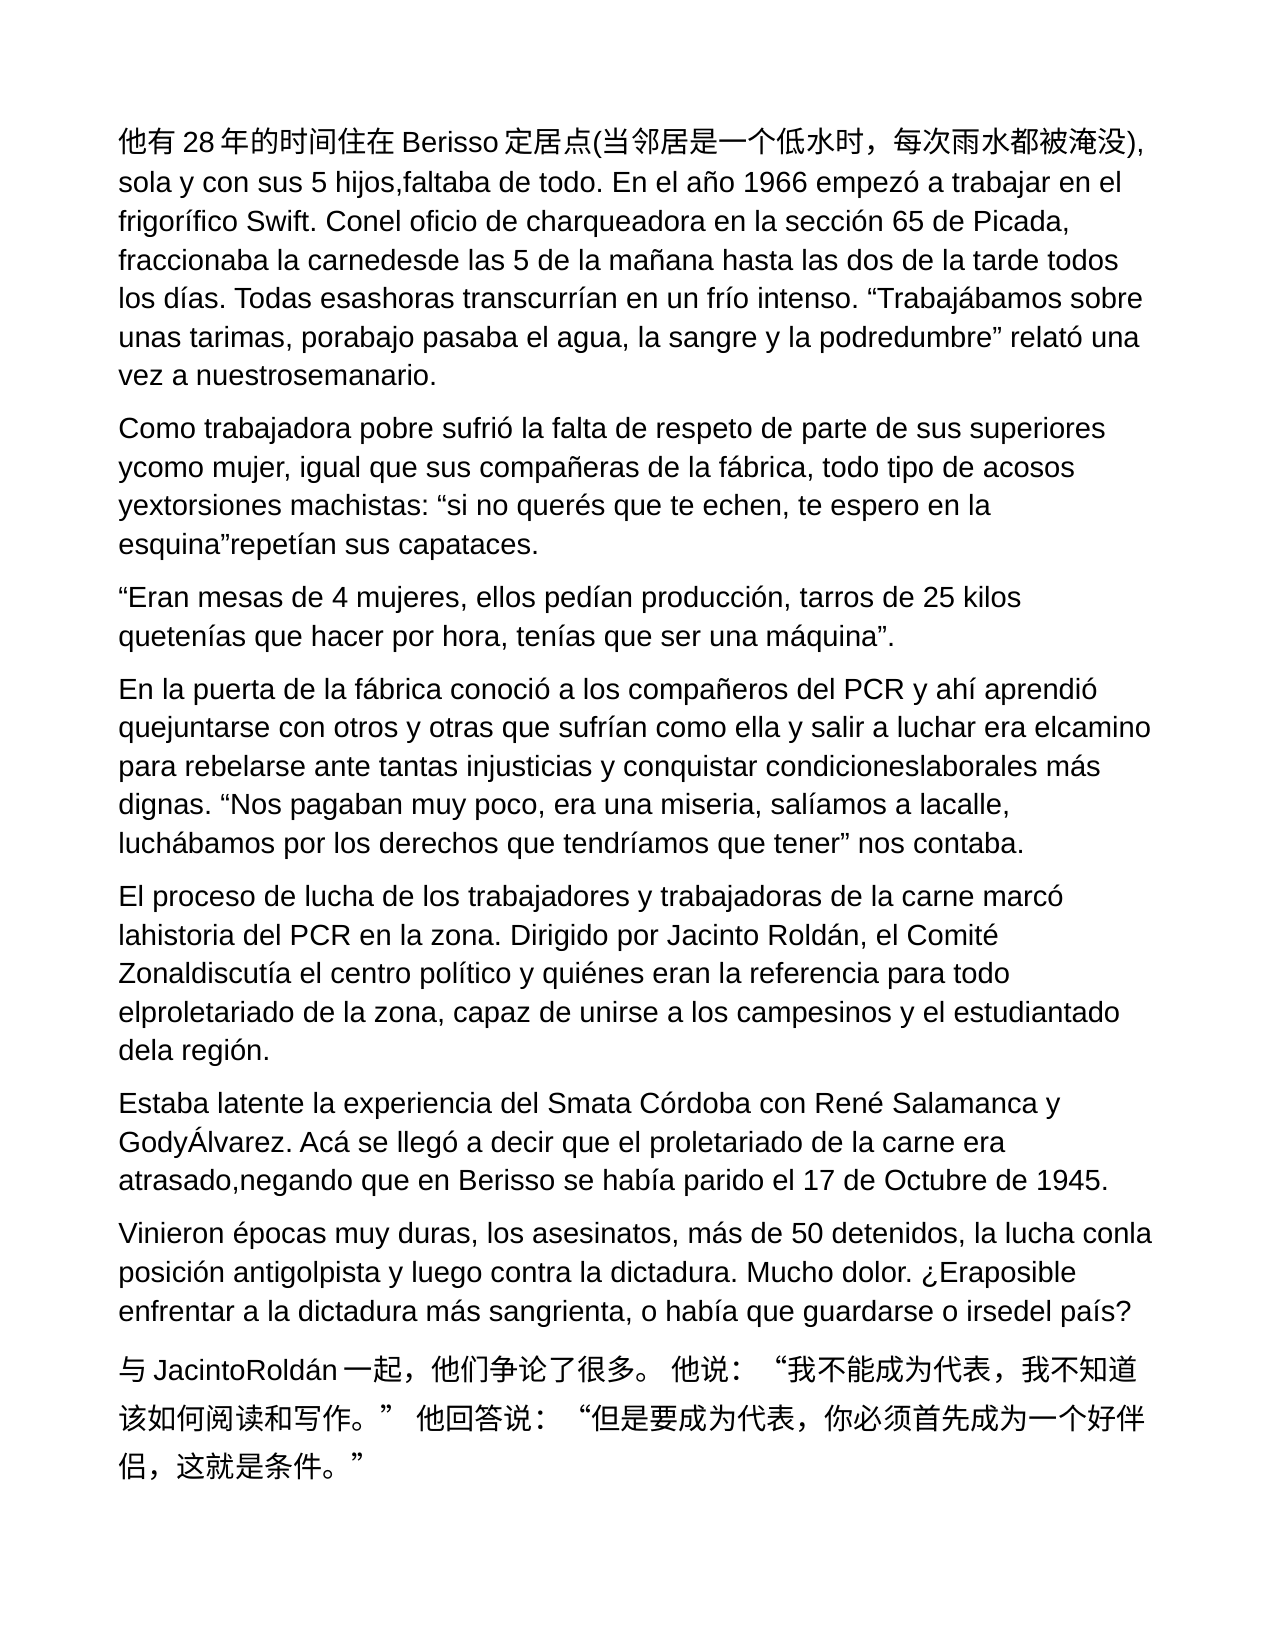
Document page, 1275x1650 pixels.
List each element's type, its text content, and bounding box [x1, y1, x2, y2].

text Vinieron épocas muy duras, los asesinatos, más de 50 detenidos, la lucha conla posición antigolpista y luego contra la dictadura. Mucho dolor. ¿Eraposible enfrentar a la dictadura más sangrienta, o había que guardarse o irsedel país? [118, 1216, 1157, 1327]
text En la puerta de la fábrica conoció a los compañeros del PCR y ahí aprendió quejuntarse con otros y otras que sufrían como ella y salir a luchar era elcamino para rebelarse ante tantas injusticias y conquistar condicioneslaborales más dignas. “Nos pagaban muy poco, era una miseria, salíamos a lacalle, luchábamos por los derechos que tendríamos que tener” nos contaba. [118, 672, 1157, 859]
text 与JacintoRoldán一起，他们争论了很多。 他说：“我不能成为代表，我不知道该如何阅读和写作。” 他回答说：“但是要成为代表，你必须首先成为一个好伴侣，这就是条件。” [118, 1347, 1157, 1486]
text Como trabajadora pobre sufrió la falta de respeto de parte de sus superiores ycomo mujer, igual que sus compañeras de la fábrica, todo tipo de acosos yextorsiones machistas: “si no querés que te echen, te espero en la esquina”repetían sus capataces. [118, 411, 1157, 560]
text 他有28年的时间住在Berisso定居点(当邻居是一个低水时，每次雨水都被淹没), sola y con sus 5 hijos,faltaba de todo. En el año 1966 empezó a trabajar en el frigorífico Swift. Conel oficio de charqueadora en la sección 65 de Picada, fraccionaba la carnedesde las 5 de la mañana hasta las dos de la tarde todos los días. Todas esashoras transcurrían en un frío intenso. “Trabajábamos sobre unas tarimas, porabajo pasaba el agua, la sangre y la podredumbre” relató una vez a nuestrosemanario. [118, 118, 1157, 392]
text “Eran mesas de 4 mujeres, ellos pedían producción, tarros de 25 kilos quetenías que hacer por hora, tenías que ser una máquina”. [118, 580, 1157, 652]
text El proceso de lucha de los trabajadores y trabajadoras de la carne marcó lahistoria del PCR en la zona. Dirigido por Jacinto Roldán, el Comité Zonaldiscutía el centro político y quiénes eran la referencia para todo elproletariado de la zona, capaz de unirse a los campesinos y el estudiantado dela región. [118, 879, 1157, 1067]
text Estaba latente la experiencia del Smata Córdoba con René Salamanca y GodyÁlvarez. Acá se llegó a decir que el proletariado de la carne era atrasado,negando que en Berisso se había parido el 17 de Octubre de 1945. [118, 1086, 1157, 1197]
